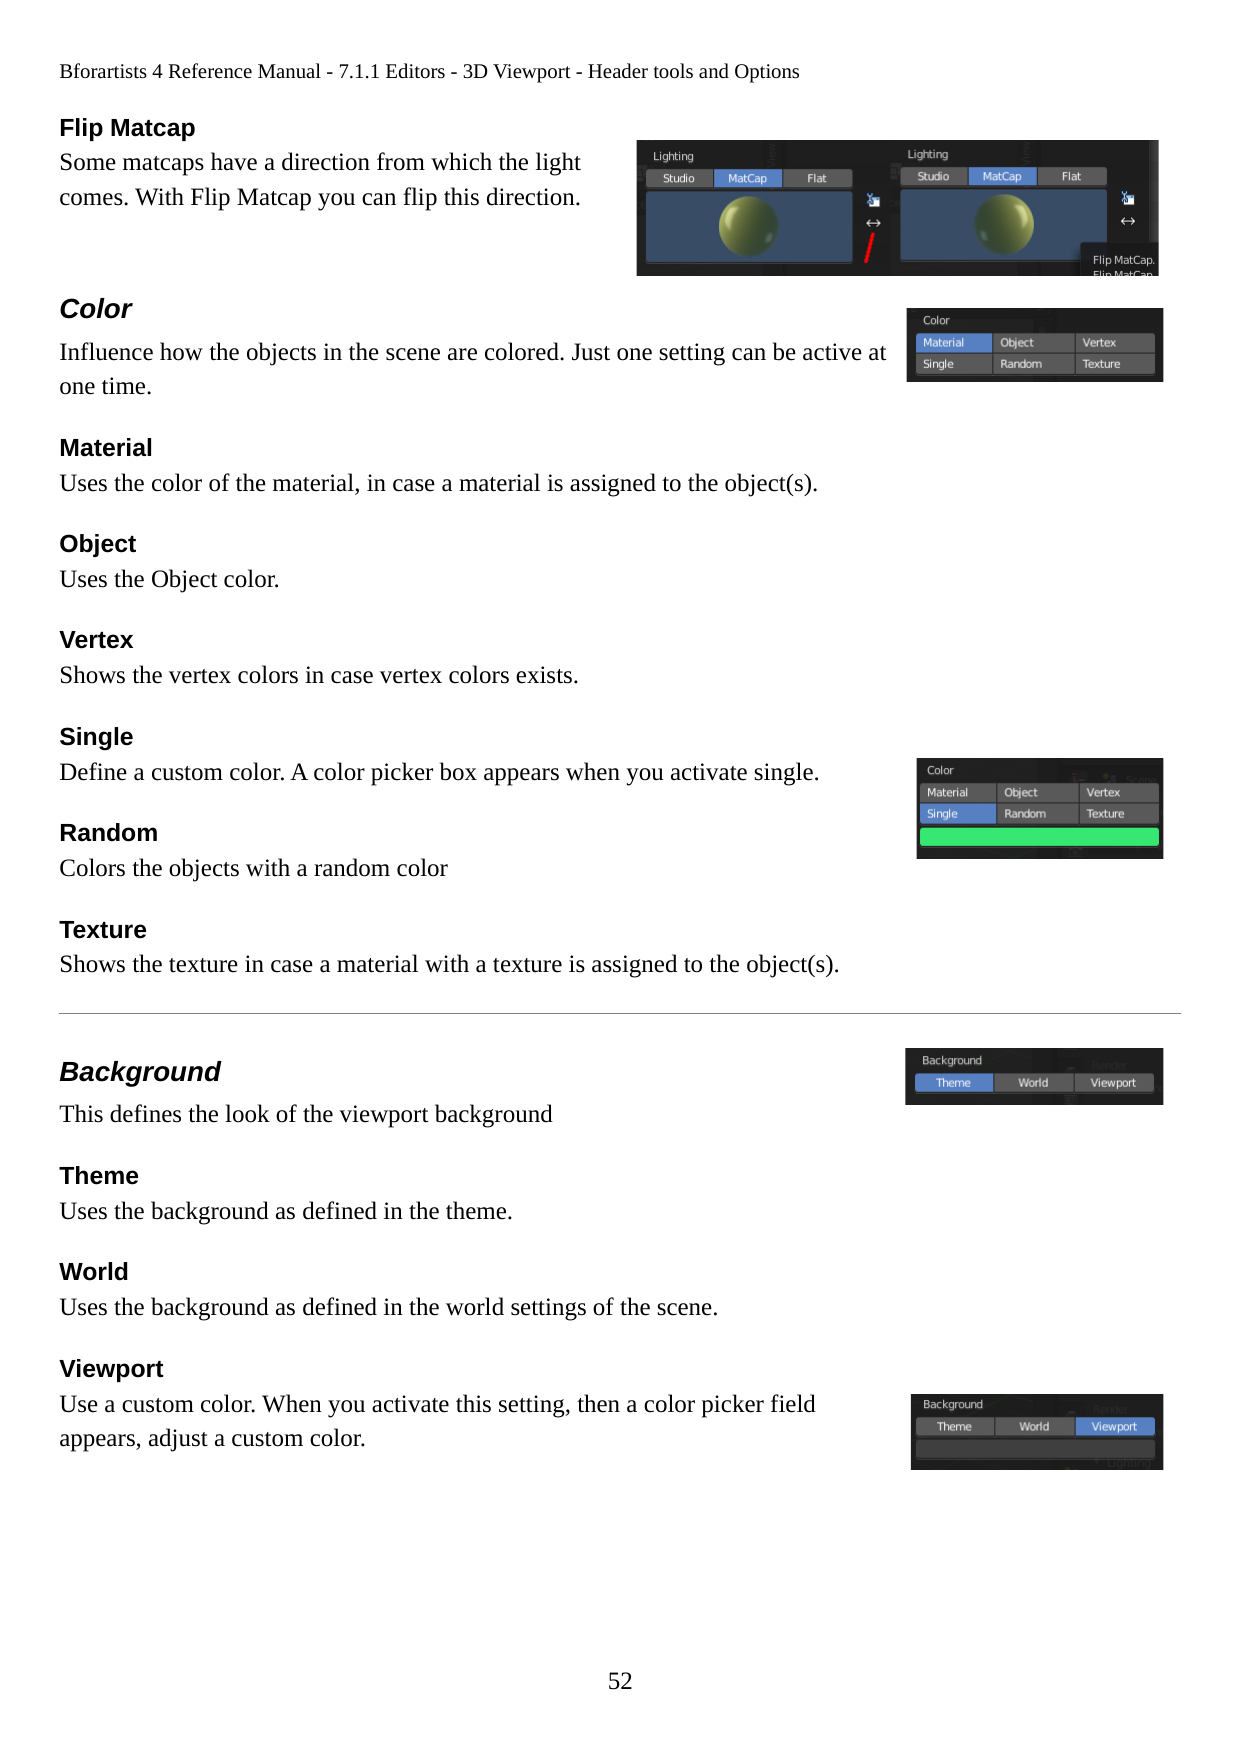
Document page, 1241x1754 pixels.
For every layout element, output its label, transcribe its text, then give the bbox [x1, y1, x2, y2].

subtitle Color [59, 292, 1181, 324]
text Shows the vertex colors in case vertex colors exists. [59, 660, 1181, 689]
text Some matcaps have a direction from which the light comes. With Flip Matcap you can flip this direction. [59, 147, 636, 211]
text Shows the texture in case a material with a texture is assigned to the object(s). [59, 949, 1181, 978]
subtitle Material [59, 433, 1181, 461]
subtitle Vertex [59, 626, 1181, 654]
subtitle Theme [59, 1161, 1181, 1190]
text Uses the Object color. [59, 564, 1181, 593]
text Use a custom color. When you activate this setting, then a color picker field appears, adjust a custom color. [59, 1389, 1181, 1452]
text Influence how the objects in the scene are colored. Just one setting can be active at one time. [59, 382, 1181, 400]
text Uses the color of the material, in case a material is assigned to the object(s). [59, 468, 1181, 496]
picture [636, 140, 1159, 276]
subtitle World [59, 1257, 1181, 1286]
subtitle Flip Matcap [59, 113, 1181, 141]
subtitle Texture [59, 915, 1181, 943]
picture [905, 1048, 1164, 1105]
subtitle Object [59, 529, 1181, 558]
text Uses the background as defined in the theme. [59, 1196, 1181, 1225]
picture [916, 758, 1164, 859]
picture [906, 308, 1164, 382]
subtitle Random [59, 818, 916, 847]
text Uses the background as defined in the world settings of the scene. [59, 1292, 1181, 1321]
subtitle Single [59, 722, 1181, 751]
text This defines the look of the viewport background [59, 1099, 1181, 1128]
text Colors the objects with a random color [59, 853, 1181, 882]
subtitle [1164, 1055, 1181, 1087]
text Define a custom color. A color picker box appears when you activate single. [59, 757, 1181, 786]
subtitle Background [59, 1055, 905, 1087]
subtitle [1164, 818, 1181, 847]
subtitle Viewport [59, 1354, 1181, 1382]
picture [910, 1394, 1164, 1470]
